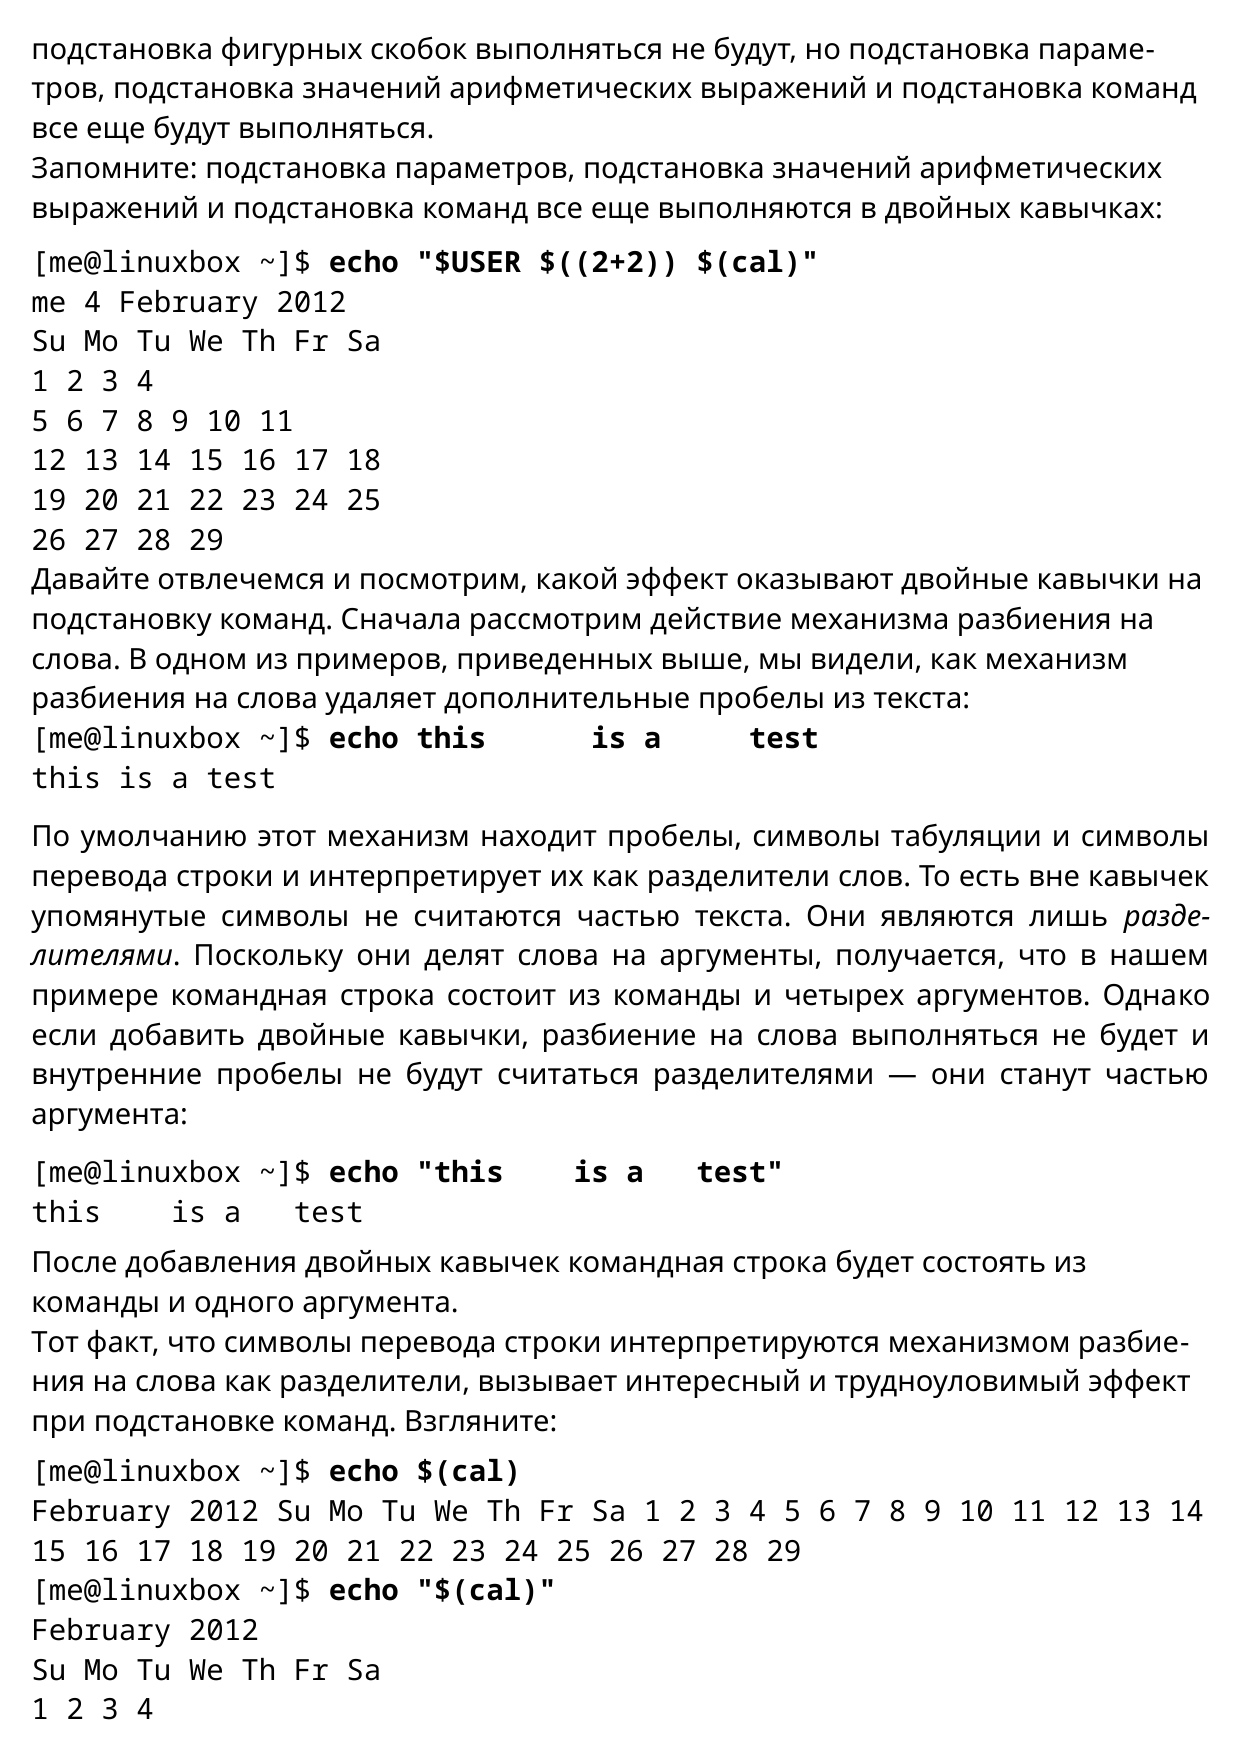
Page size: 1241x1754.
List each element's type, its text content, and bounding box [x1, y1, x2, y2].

text [me@linuxbox ~]$ echo "this is a test" [31, 1152, 1210, 1191]
text 1 2 3 4 [31, 360, 1210, 400]
text подстановка фигурных скобок выполняться не будут, но подстановка параме­тров, подстановка значений арифметических выражений и подстановка команд все еще будут выполняться. [31, 28, 1210, 147]
text После добавления двойных кавычек командная строка будет состоять из команды и одного аргумента. Тот факт, что символы перевода строки интерпретируются механизмом разбие­ния на слова как разделители, вызывает интересный и трудноуловимый эффект при подстановке команд. Взгляните: [31, 1242, 1210, 1440]
text me 4 February 2012 [31, 281, 1210, 321]
text Запомните: подстановка параметров, подстановка значений арифметических вы­ражений и подстановка команд все еще выполняются в двойных кавычках: [31, 147, 1210, 227]
text Su Mo Tu We Th Fr Sa [31, 1649, 1210, 1688]
text this is a test [31, 757, 1210, 797]
text [me@linuxbox ~]$ echo "$USER $((2+2)) $(cal)" [31, 241, 1210, 281]
text February 2012 [31, 1609, 1210, 1649]
text this is a test [31, 1191, 1210, 1231]
text 26 27 28 29 Давайте отвлечемся и посмотрим, какой эффект оказывают двойные кавычки на подстановку команд. Сначала рассмотрим действие механизма разбиения на сло­ва. В одном из примеров, приведенных выше, мы видели, как механизм разбиения на слова удаляет дополнительные пробелы из текста: [me@linuxbox ~]$ echo this is a test [31, 519, 1210, 757]
text 19 20 21 22 23 24 25 [31, 479, 1210, 519]
text [me@linuxbox ~]$ echo "$(cal)" [31, 1569, 1210, 1609]
text Su Mo Tu We Th Fr Sa [31, 321, 1210, 360]
text По умолчанию этот механизм находит пробелы, символы табуляции и символы перевода строки и интерпретирует их как разделители слов. То есть вне кавычек упомянутые символы не считаются частью текста. Они являются лишь разде­лителями. Поскольку они делят слова на аргументы, получается, что в нашем примере командная строка состоит из команды и четырех аргументов. Одна­ко если добавить двойные кавычки, разбиение на слова выполняться не будет и внутренние пробелы не будут считаться разделителями — они станут частью аргумента: [31, 816, 1210, 1133]
text 12 13 14 15 16 17 18 [31, 439, 1210, 479]
text 5 6 7 8 9 10 11 [31, 400, 1210, 439]
text 1 2 3 4 [31, 1688, 1210, 1728]
text February 2012 Su Mo Tu We Th Fr Sa 1 2 3 4 5 6 7 8 9 10 11 12 13 14 15 16 17 18 19 20 21 22 23 24 25 26 27 28 29 [31, 1490, 1210, 1569]
text [me@linuxbox ~]$ echo $(cal) [31, 1450, 1210, 1490]
